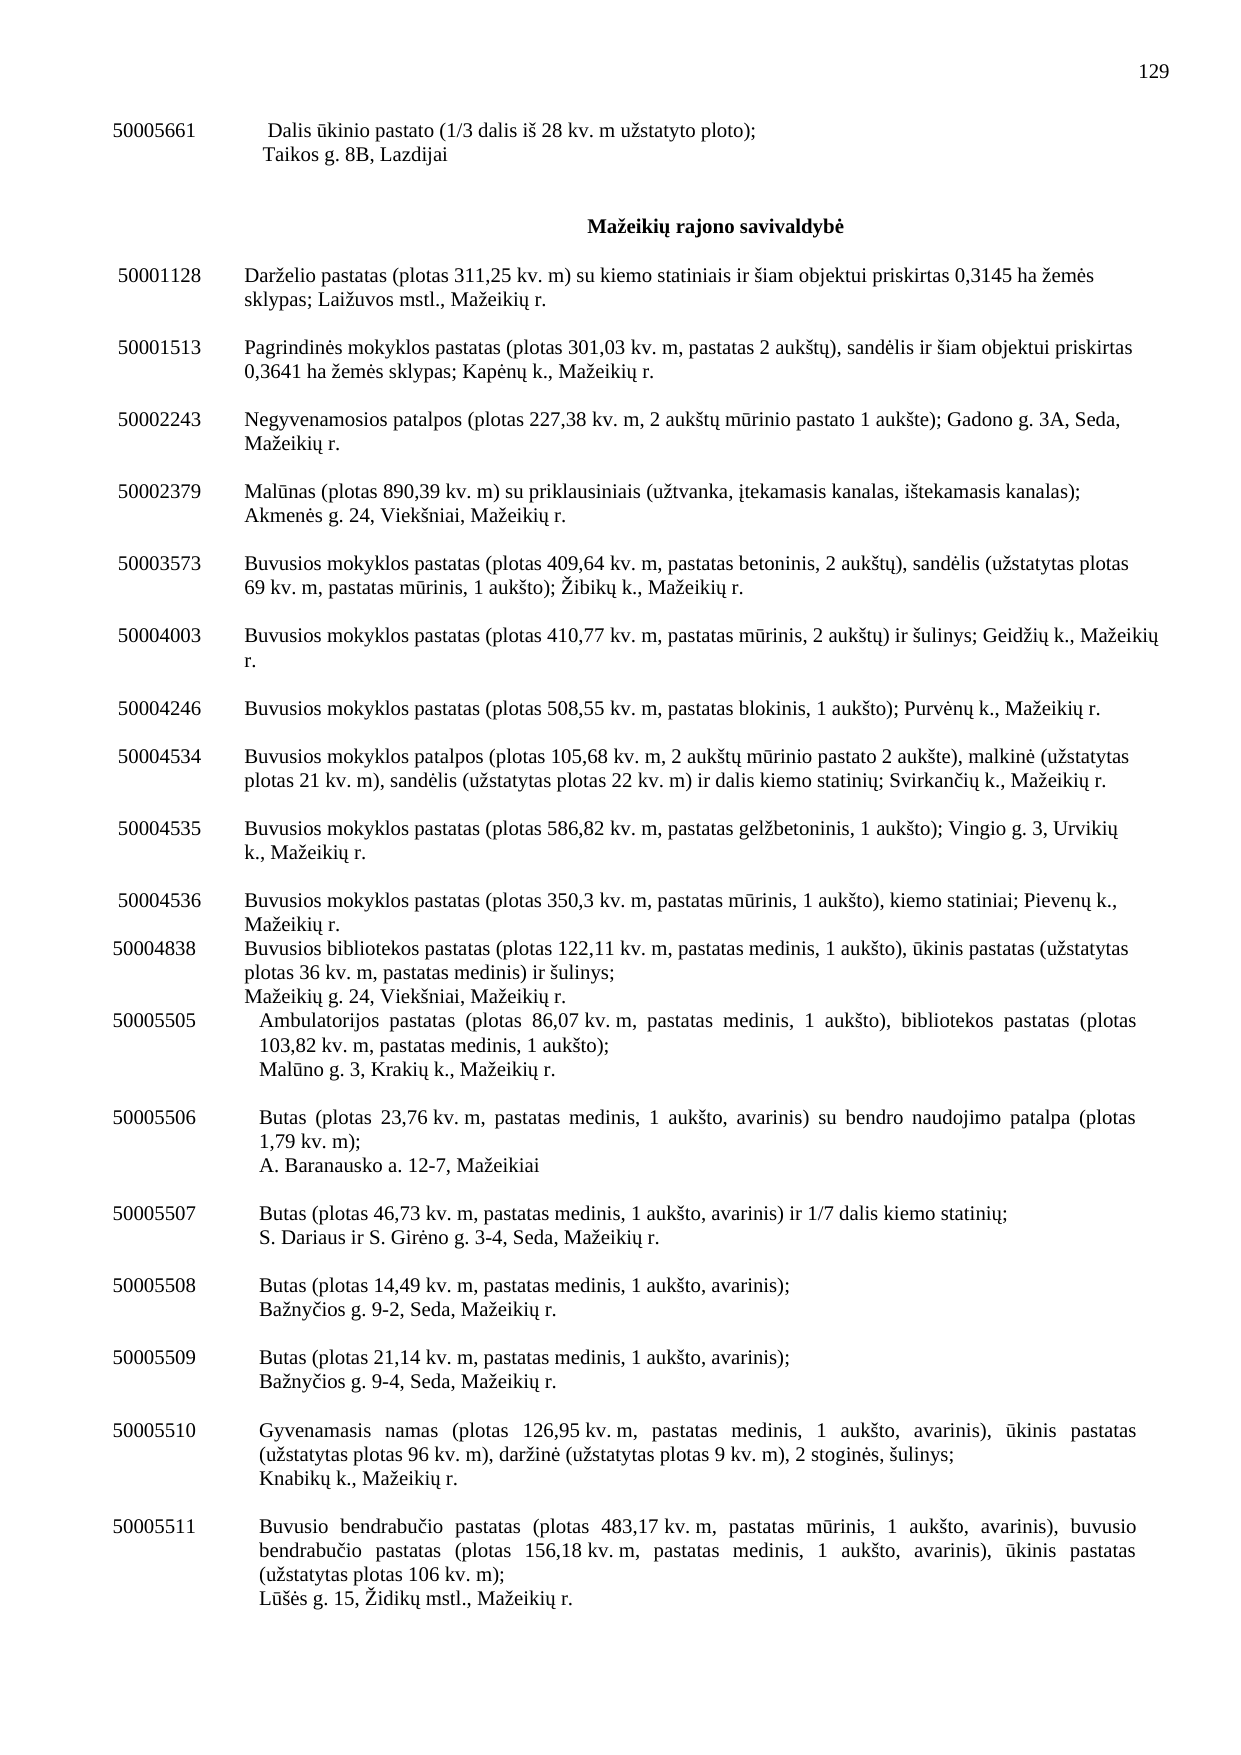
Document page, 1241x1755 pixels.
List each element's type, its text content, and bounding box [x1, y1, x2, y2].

table_cell [1193, 1105, 1198, 1201]
table_cell [1198, 383, 1207, 407]
table_cell Butas (plotas 46,73 kv. m, pastatas medinis, 1 aukšto, avarinis) ir 1/7 dalis kiemo statinių; S. Dariaus ir S. Girėno g. 3-4, Seda, Mažeikių r. [233, 1201, 1148, 1273]
table_cell [1193, 624, 1198, 672]
table_cell [1193, 1009, 1198, 1105]
table_cell [1193, 936, 1198, 1008]
table_cell [1163, 816, 1178, 864]
table_cell [1198, 1273, 1207, 1345]
table_cell 50005509 [101, 1345, 233, 1417]
table_cell 50004535 [101, 816, 233, 864]
table_cell [1148, 936, 1163, 1008]
table_cell 50005506 [101, 1105, 233, 1201]
table_cell [1198, 335, 1207, 383]
table_cell Butas (plotas 14,49 kv. m, pastatas medinis, 1 aukšto, avarinis); Bažnyčios g. 9-2, Seda, Mažeikių r. [233, 1273, 1148, 1345]
table_cell [1207, 455, 1240, 479]
table_cell [1207, 599, 1240, 623]
table_cell [1193, 816, 1198, 864]
table_cell [1207, 720, 1240, 744]
table_cell 50004534 [101, 744, 233, 792]
table_cell [1178, 888, 1192, 936]
table_cell [1148, 744, 1163, 792]
table_cell [1207, 624, 1240, 672]
table_cell [101, 311, 1198, 335]
table_cell [1198, 599, 1207, 623]
table_cell [1198, 936, 1207, 1008]
table_cell [1198, 527, 1207, 551]
table_cell [101, 239, 1198, 262]
table_cell 50001128 [101, 263, 233, 311]
table_cell [1148, 335, 1163, 383]
table_cell [1198, 672, 1207, 696]
table_cell [1207, 551, 1240, 599]
table_cell [1207, 1273, 1240, 1345]
table_cell Gyvenamasis namas (plotas 126,95 kv. m, pastatas medinis, 1 aukšto, avarinis), ūkinis pastatas (užstatytas plotas 96 kv. m), daržinė (užstatytas plotas 9 kv. m), 2 stoginės, šulinys; Knabikų k., Mažeikių r. [233, 1418, 1148, 1514]
table_cell [1207, 1201, 1240, 1273]
table_cell [1163, 551, 1178, 599]
table_cell Malūnas (plotas 890,39 kv. m) su priklausiniais (užtvanka, įtekamasis kanalas, ištekamasis kanalas); Akmenės g. 24, Viekšniai, Mažeikių r. [233, 479, 1148, 527]
table_cell [1198, 816, 1207, 864]
table_cell 50004003 [101, 624, 233, 672]
table_cell [1207, 1009, 1240, 1105]
table_cell [1193, 888, 1198, 936]
table_cell 50005505 [101, 1009, 233, 1105]
table_cell Buvusios bibliotekos pastatas (plotas 122,11 kv. m, pastatas medinis, 1 aukšto), ūkinis pastatas (užstatytas plotas 36 kv. m, pastatas medinis) ir šulinys; Mažeikių g. 24, Viekšniai, Mažeikių r. [233, 936, 1148, 1008]
table_cell [1207, 1105, 1240, 1201]
table_cell Butas (plotas 23,76 kv. m, pastatas medinis, 1 aukšto, avarinis) su bendro naudojimo patalpa (plotas 1,79 kv. m); A. Baranausko a. 12-7, Mažeikiai [233, 1105, 1148, 1201]
table_cell [1163, 1514, 1178, 1634]
table_cell [1198, 190, 1207, 214]
table_cell [1163, 696, 1178, 720]
table_cell [1178, 335, 1192, 383]
table_cell [1178, 1009, 1192, 1105]
table_cell [101, 864, 1198, 888]
table_cell [1163, 479, 1178, 527]
table_cell [1193, 1514, 1198, 1634]
table_cell Ambulatorijos pastatas (plotas 86,07 kv. m, pastatas medinis, 1 aukšto), bibliotekos pastatas (plotas 103,82 kv. m, pastatas medinis, 1 aukšto); Malūno g. 3, Krakių k., Mažeikių r. [233, 1009, 1148, 1105]
table_cell [1178, 624, 1192, 672]
table_cell [1207, 527, 1240, 551]
table_cell [1198, 1009, 1207, 1105]
table_cell [1163, 1009, 1178, 1105]
table_cell [1198, 888, 1207, 936]
table_cell Pagrindinės mokyklos pastatas (plotas 301,03 kv. m, pastatas 2 aukštų), sandėlis ir šiam objektui priskirtas 0,3641 ha žemės sklypas; Kapėnų k., Mažeikių r. [233, 335, 1148, 383]
table_cell [1193, 1273, 1198, 1345]
table_cell [1207, 239, 1240, 262]
table_cell [1207, 190, 1240, 214]
table_cell [1207, 118, 1240, 190]
table_cell [1178, 1514, 1192, 1634]
table_cell [101, 383, 1198, 407]
table_cell [1207, 1418, 1240, 1514]
table_cell [1148, 263, 1163, 311]
table_cell [1198, 1105, 1207, 1201]
table_cell [1178, 1345, 1192, 1417]
table_cell [1148, 1514, 1163, 1634]
table_cell [1207, 792, 1240, 816]
table_cell 50005661 [101, 118, 233, 190]
table_cell [1198, 792, 1207, 816]
table_cell [1193, 263, 1198, 311]
table_cell 50003573 [101, 551, 233, 599]
table_cell Buvusio bendrabučio pastatas (plotas 483,17 kv. m, pastatas mūrinis, 1 aukšto, avarinis), buvusio bendrabučio pastatas (plotas 156,18 kv. m, pastatas medinis, 1 aukšto, avarinis), ūkinis pastatas (užstatytas plotas 106 kv. m); Lūšės g. 15, Židikų mstl., Mažeikių r. [233, 1514, 1148, 1634]
table_cell Buvusios mokyklos pastatas (plotas 350,3 kv. m, pastatas mūrinis, 1 aukšto), kiemo statiniai; Pievenų k., Mažeikių r. [233, 888, 1148, 936]
table_cell [1198, 1514, 1207, 1634]
table_cell [1178, 1418, 1192, 1514]
table_cell [1148, 1009, 1163, 1105]
table_cell [1148, 888, 1163, 936]
table_cell [1207, 696, 1240, 720]
table_cell [1198, 1418, 1207, 1514]
table_cell [1193, 1345, 1198, 1417]
table_cell [101, 214, 233, 238]
table_cell [1163, 888, 1178, 936]
table_cell [1198, 407, 1207, 455]
table_cell 50004536 [101, 888, 233, 936]
table_cell [1148, 1105, 1163, 1201]
table_cell [1207, 263, 1240, 311]
table_cell [1207, 816, 1240, 864]
table_cell 50005510 [101, 1418, 233, 1514]
table_cell Negyvenamosios patalpos (plotas 227,38 kv. m, 2 aukštų mūrinio pastato 1 aukšte); Gadono g. 3A, Seda, Mažeikių r. [233, 407, 1178, 455]
table_cell [1163, 1201, 1178, 1273]
table_cell [1207, 407, 1240, 455]
table_cell [1148, 1273, 1163, 1345]
table_cell [1148, 696, 1163, 720]
table_cell [1207, 1514, 1240, 1634]
table_cell [1198, 624, 1207, 672]
table_cell [1163, 263, 1178, 311]
table_cell [1178, 263, 1192, 311]
table_cell [101, 672, 1198, 696]
table_cell [1178, 479, 1192, 527]
table_cell [101, 792, 1198, 816]
table_cell [1178, 1273, 1192, 1345]
table_cell [1148, 551, 1163, 599]
table_cell Buvusios mokyklos pastatas (plotas 586,82 kv. m, pastatas gelžbetoninis, 1 aukšto); Vingio g. 3, Urvikių k., Mažeikių r. [233, 816, 1148, 864]
table_cell [1207, 479, 1240, 527]
table_cell 50002243 [101, 407, 233, 455]
table_cell 50005508 [101, 1273, 233, 1345]
table_cell [1207, 214, 1240, 238]
table_cell 50004246 [101, 696, 233, 720]
table_cell Dalis ūkinio pastato (1/3 dalis iš 28 kv. m užstatyto ploto); Taikos g. 8B, Lazdijai [233, 118, 1198, 190]
table_cell 50001513 [101, 335, 233, 383]
table_cell 50005511 [101, 1514, 233, 1634]
table_cell [1178, 551, 1192, 599]
table_cell 50002379 [101, 479, 233, 527]
table_cell [1198, 263, 1207, 311]
table_cell [1163, 1105, 1178, 1201]
table_cell [101, 527, 1198, 551]
table_cell [1193, 744, 1198, 792]
table_cell [1207, 744, 1240, 792]
table_cell [1178, 1105, 1192, 1201]
table_cell [1178, 407, 1192, 455]
table_cell [1198, 744, 1207, 792]
table_cell Mažeikių rajono savivaldybė [233, 214, 1198, 238]
table_cell [1148, 1201, 1163, 1273]
table_cell [101, 455, 1198, 479]
table_cell [1178, 1201, 1192, 1273]
table_cell [1178, 816, 1192, 864]
table_cell [1178, 744, 1192, 792]
table_cell [1198, 214, 1207, 238]
table_cell [1207, 672, 1240, 696]
table_cell [1198, 239, 1207, 262]
table_cell [1148, 1418, 1163, 1514]
table_cell [1193, 1418, 1198, 1514]
table_cell [1207, 383, 1240, 407]
table_cell [1163, 1345, 1178, 1417]
table_cell [1198, 1201, 1207, 1273]
table_cell [1207, 311, 1240, 335]
table_cell [1163, 744, 1178, 792]
table_cell [1207, 936, 1240, 1008]
table_cell [1193, 1201, 1198, 1273]
table_cell [1148, 816, 1163, 864]
table_cell [1163, 1273, 1178, 1345]
table_cell [1207, 1345, 1240, 1417]
table_cell [1207, 864, 1240, 888]
table_cell [1198, 311, 1207, 335]
table_cell [1163, 335, 1178, 383]
table_cell [101, 599, 1198, 623]
table_cell [1198, 118, 1207, 190]
table_cell [101, 720, 1198, 744]
table_cell [1207, 888, 1240, 936]
table_cell [1198, 1345, 1207, 1417]
table_cell Buvusios mokyklos pastatas (plotas 508,55 kv. m, pastatas blokinis, 1 aukšto); Purvėnų k., Mažeikių r. [233, 696, 1148, 720]
table_cell [1198, 720, 1207, 744]
table_cell 50005507 [101, 1201, 233, 1273]
table_cell [1163, 936, 1178, 1008]
table_cell [1193, 407, 1198, 455]
table_cell [1198, 479, 1207, 527]
table_cell Butas (plotas 21,14 kv. m, pastatas medinis, 1 aukšto, avarinis); Bažnyčios g. 9-4, Seda, Mažeikių r. [233, 1345, 1148, 1417]
table_cell [1198, 696, 1207, 720]
table_cell 50004838 [101, 936, 233, 1008]
table_cell [1148, 479, 1163, 527]
table_cell [1178, 696, 1192, 720]
table_cell [1193, 335, 1198, 383]
table_cell [1178, 936, 1192, 1008]
table_cell [1193, 551, 1198, 599]
table_cell [1198, 864, 1207, 888]
table_cell [1163, 1418, 1178, 1514]
table_cell Buvusios mokyklos pastatas (plotas 410,77 kv. m, pastatas mūrinis, 2 aukštų) ir šulinys; Geidžių k., Mažeikių r. [233, 624, 1178, 672]
table_cell [1193, 696, 1198, 720]
table_cell [1148, 1345, 1163, 1417]
table_cell [1198, 455, 1207, 479]
table_cell [1193, 479, 1198, 527]
table_cell [1207, 335, 1240, 383]
table_cell Darželio pastatas (plotas 311,25 kv. m) su kiemo statiniais ir šiam objektui priskirtas 0,3145 ha žemės sklypas; Laižuvos mstl., Mažeikių r. [233, 263, 1148, 311]
table_cell Buvusios mokyklos pastatas (plotas 409,64 kv. m, pastatas betoninis, 2 aukštų), sandėlis (užstatytas plotas 69 kv. m, pastatas mūrinis, 1 aukšto); Žibikų k., Mažeikių r. [233, 551, 1148, 599]
table_cell Buvusios mokyklos patalpos (plotas 105,68 kv. m, 2 aukštų mūrinio pastato 2 aukšte), malkinė (užstatytas plotas 21 kv. m), sandėlis (užstatytas plotas 22 kv. m) ir dalis kiemo statinių; Svirkančių k., Mažeikių r. [233, 744, 1148, 792]
table_cell [101, 190, 1198, 214]
table_cell [1198, 551, 1207, 599]
